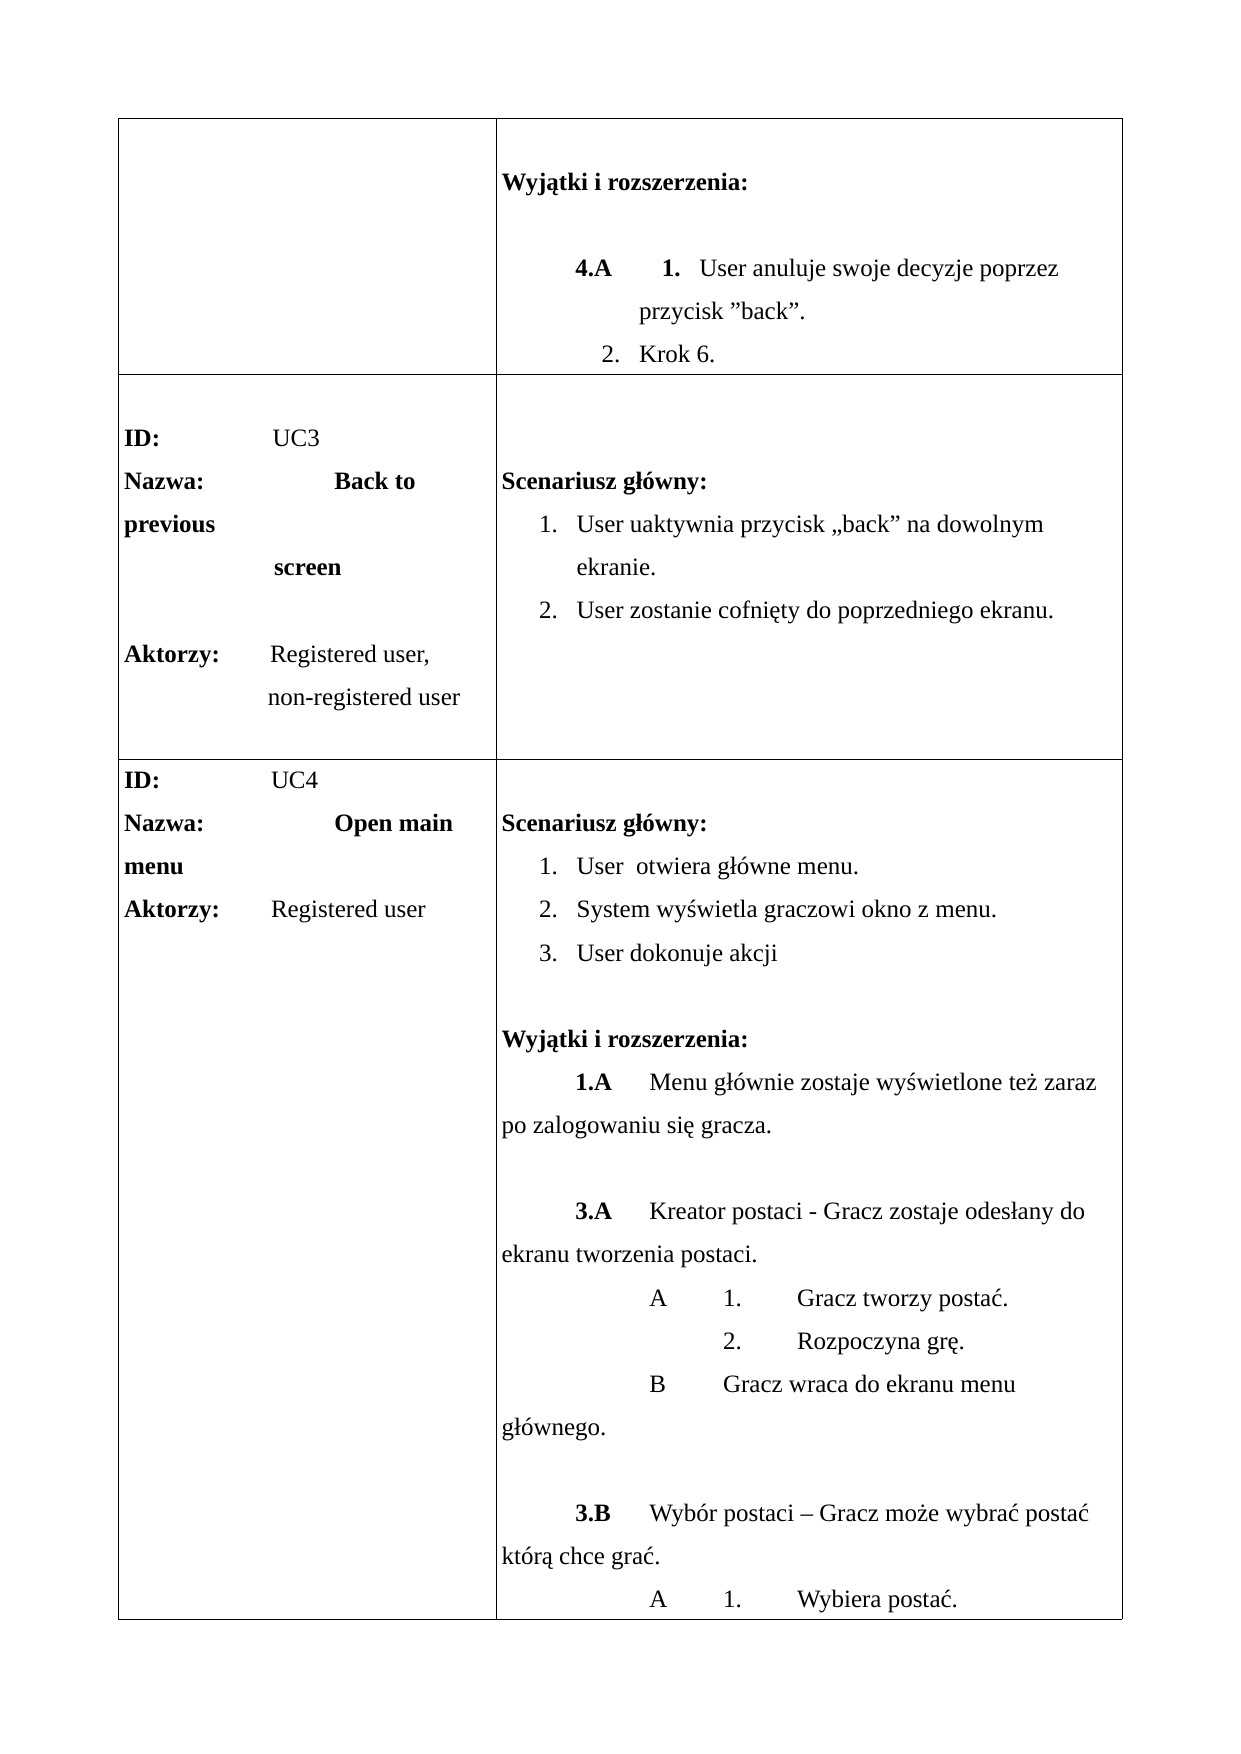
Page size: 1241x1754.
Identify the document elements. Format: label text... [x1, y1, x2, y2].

table_cell ID: UC4 Nazwa: Open main menu Aktorzy: Registered user [119, 760, 496, 1619]
table_cell Scenariusz główny: User uaktywnia przycisk „back” na dowolnym ekranie. User zostanie cofnięty do poprzedniego ekranu. [497, 375, 1122, 759]
table_cell [119, 119, 496, 374]
table_cell Wyjątki i rozszerzenia: 4.A 1. User anuluje swoje decyzje poprzez przycisk ”back”. 2. Krok 6. [497, 119, 1122, 374]
table_cell Scenariusz główny: User otwiera główne menu. System wyświetla graczowi okno z menu. User dokonuje akcji Wyjątki i rozszerzenia: 1.A Menu głównie zostaje wyświetlone też zaraz po zalogowaniu się gracza. 3.A Kreator postaci - Gracz zostaje odesłany do ekranu tworzenia postaci. A 1. Gracz tworzy postać. 2. Rozpoczyna grę. B Gracz wraca do ekranu menu głównego. 3.B Wybór postaci – Gracz może wybrać postać którą chce grać. A 1. Wybiera postać. [497, 760, 1122, 1619]
table_cell ID: UC3 Nazwa: Back to previous screen Aktorzy: Registered user, non-registered user [119, 375, 496, 759]
